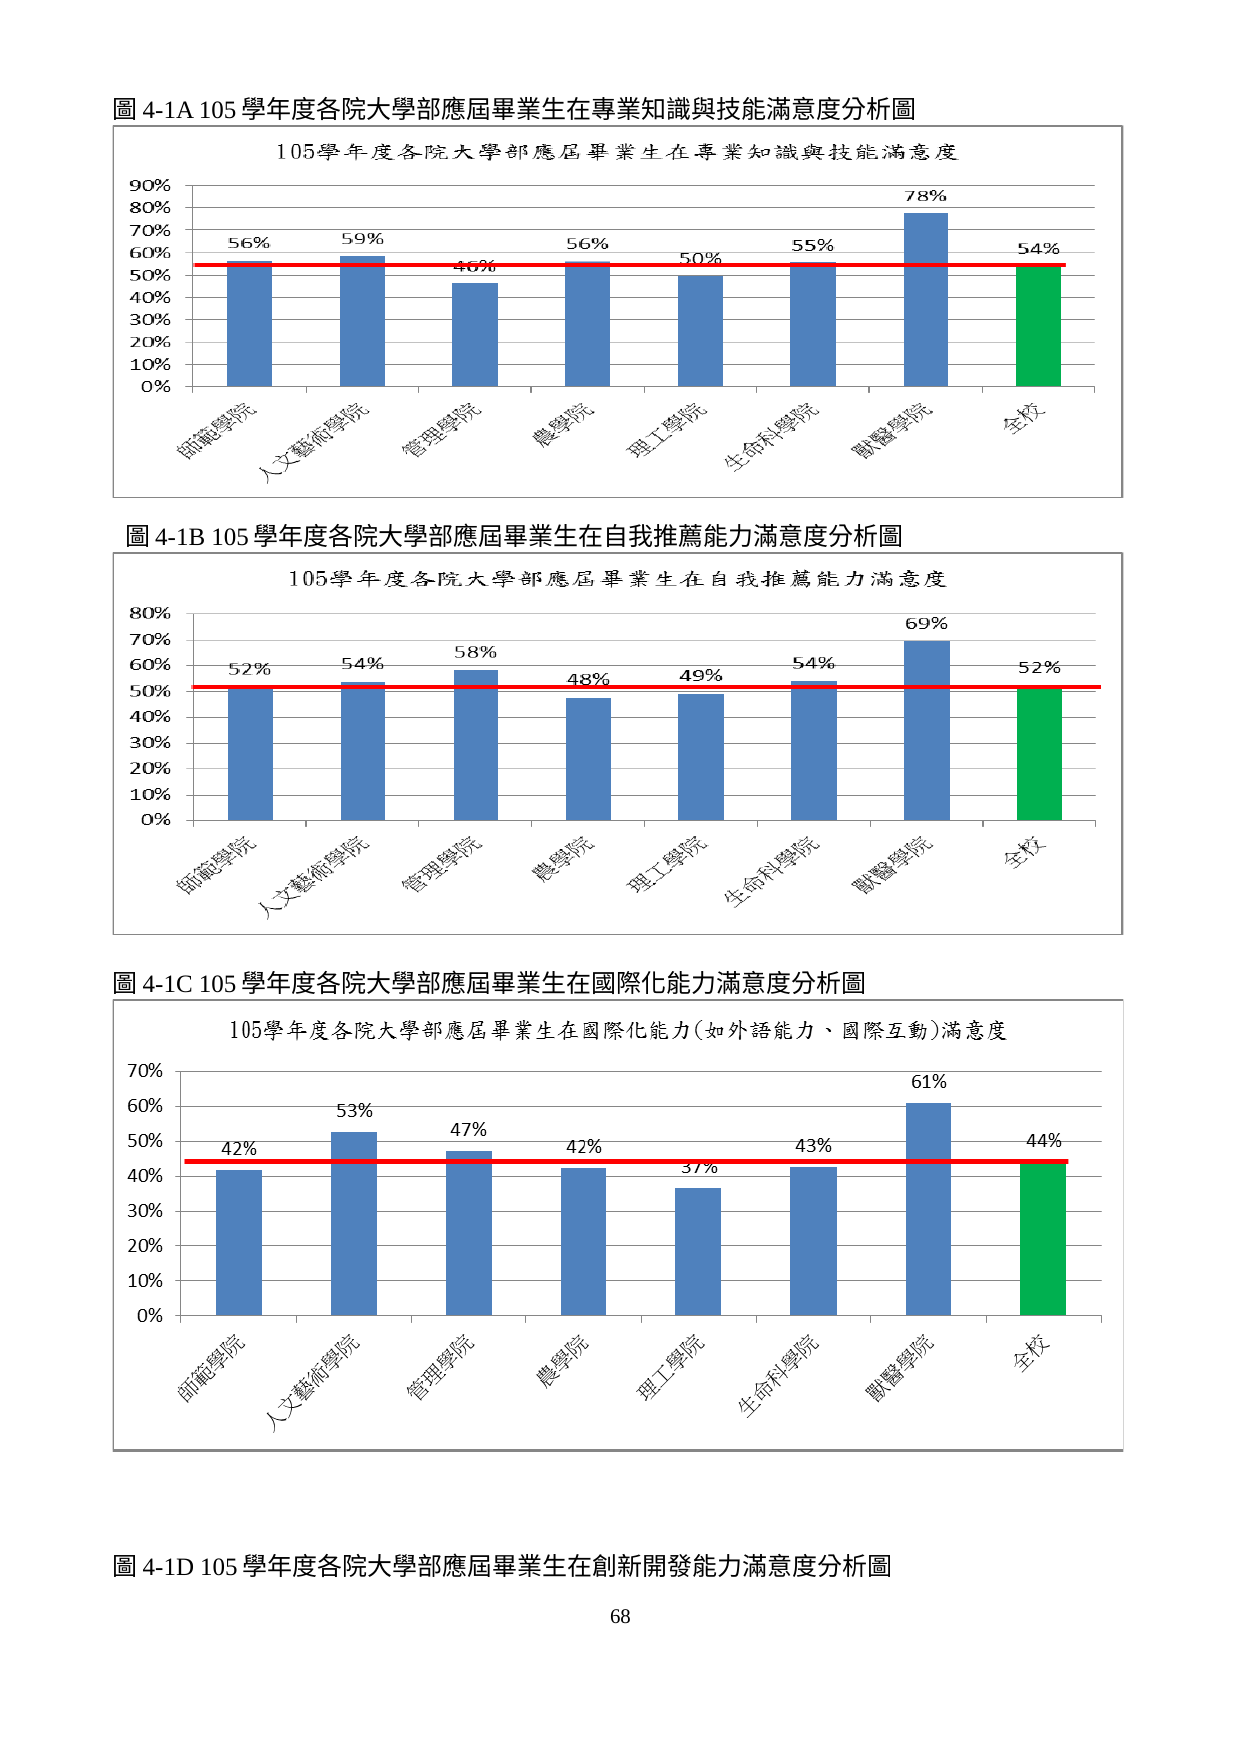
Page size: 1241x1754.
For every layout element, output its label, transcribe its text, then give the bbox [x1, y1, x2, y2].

text 圖4-1D 105學年度各院大學部應屆畢業生在創新開發能力滿意度分析圖 [112, 1546, 1128, 1583]
text 圖4-1B 105學年度各院大學部應屆畢業生在自我推薦能力滿意度分析圖 [125, 517, 1128, 553]
text 圖4-1C 105學年度各院大學部應屆畢業生在國際化能力滿意度分析圖 [112, 963, 1128, 999]
text 圖4-1A 105學年度各院大學部應屆畢業生在專業知識與技能滿意度分析圖 [112, 89, 1128, 126]
